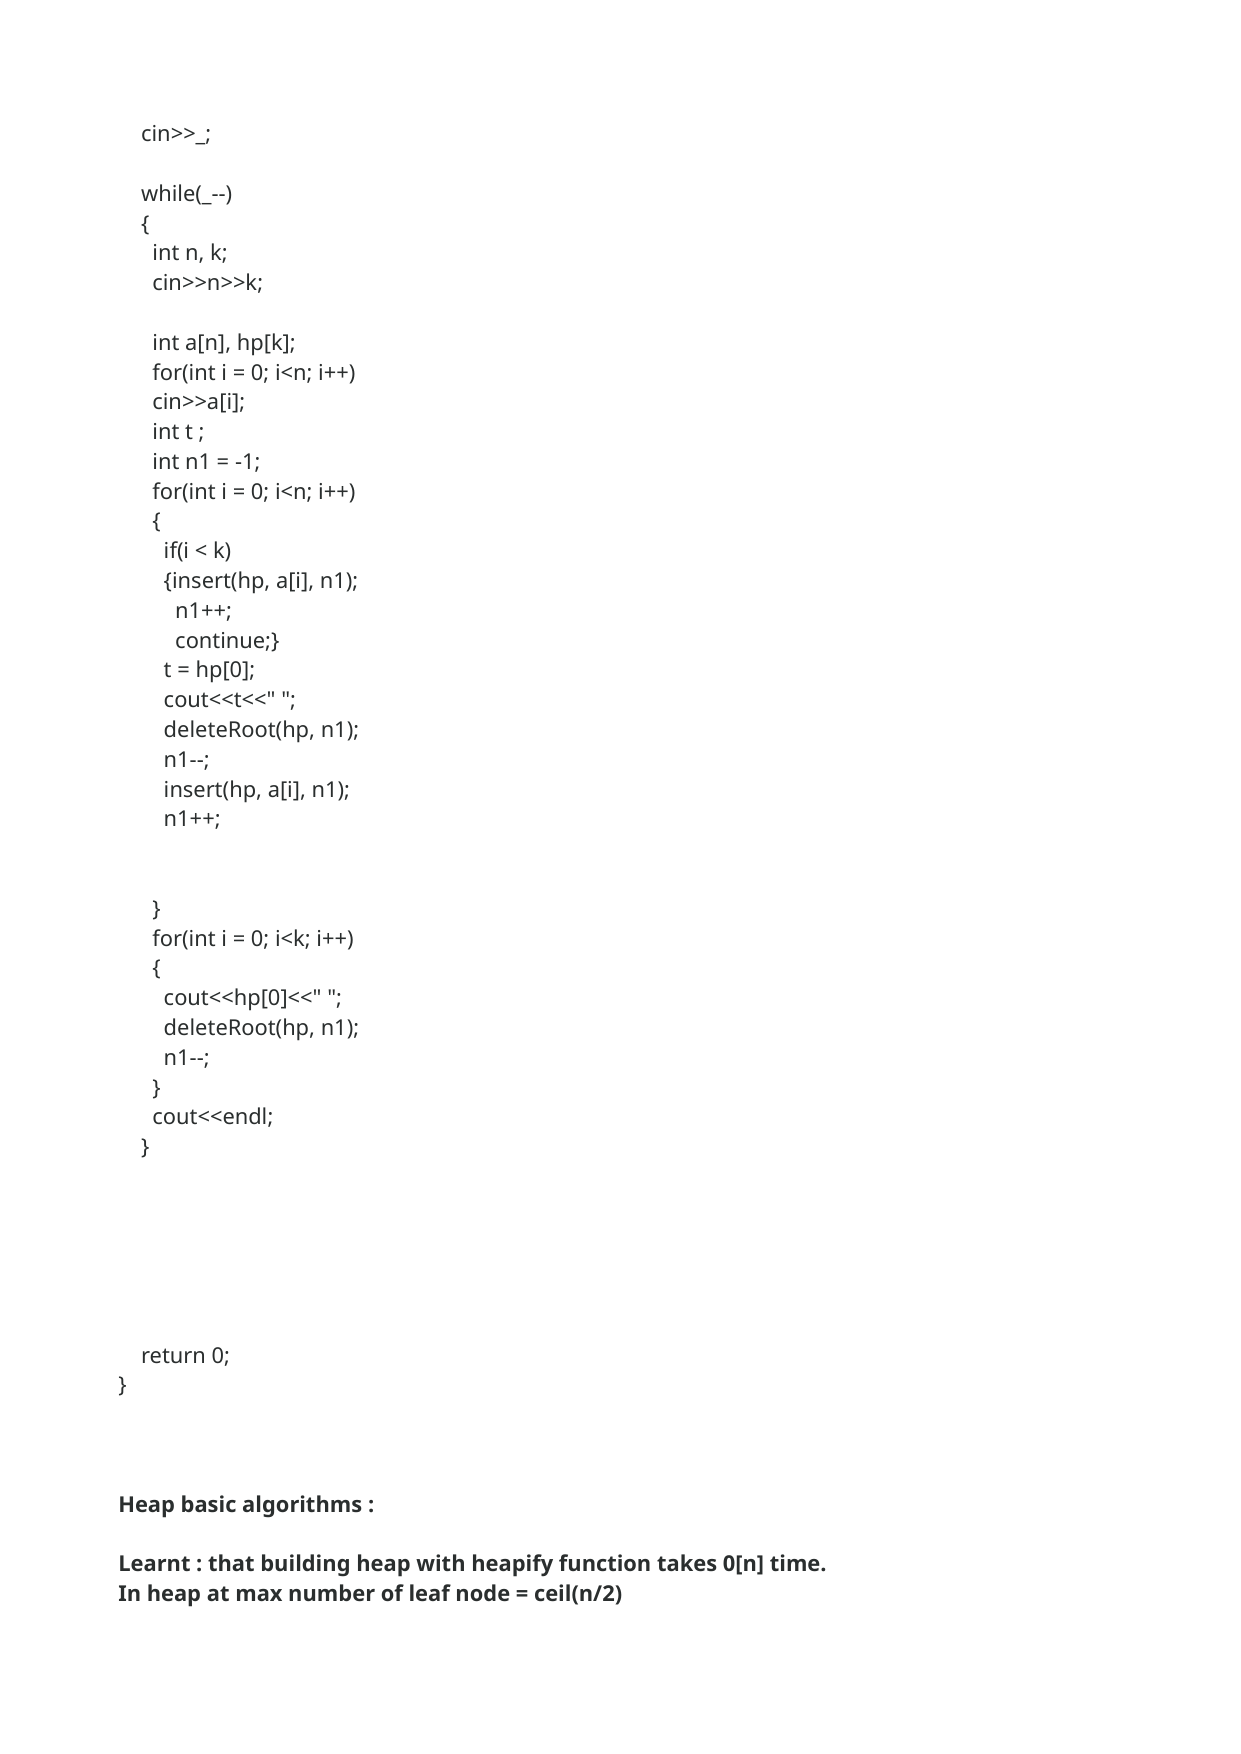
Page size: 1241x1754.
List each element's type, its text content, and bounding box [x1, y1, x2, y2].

text Heap basic algorithms : [118, 1488, 1122, 1518]
text int n1 = -1; [118, 446, 1122, 476]
text if(i < k) [118, 535, 1122, 565]
text n1--; [118, 1042, 1122, 1071]
text In heap at max number of leaf node = ceil(n/2) [118, 1578, 1122, 1608]
text deleteRoot(hp, n1); [118, 1012, 1122, 1042]
text for(int i = 0; i<k; i++) [118, 922, 1122, 952]
text n1++; [118, 595, 1122, 624]
text cin>>n>>k; [118, 267, 1122, 297]
text continue;} [118, 624, 1122, 654]
text } [118, 1131, 1122, 1161]
text int a[n], hp[k]; [118, 327, 1122, 356]
text for(int i = 0; i<n; i++) [118, 356, 1122, 386]
text n1++; [118, 803, 1122, 833]
text Learnt : that building heap with heapify function takes 0[n] time. [118, 1548, 1122, 1578]
text return 0; [118, 1339, 1122, 1369]
text cin>>a[i]; [118, 386, 1122, 416]
text cout<<hp[0]<<" "; [118, 982, 1122, 1012]
text cout<<t<<" "; [118, 684, 1122, 714]
text {insert(hp, a[i], n1); [118, 565, 1122, 595]
text int n, k; [118, 237, 1122, 267]
text int t ; [118, 416, 1122, 446]
text deleteRoot(hp, n1); [118, 714, 1122, 744]
text n1--; [118, 744, 1122, 773]
text while(_--) [118, 178, 1122, 207]
text insert(hp, a[i], n1); [118, 773, 1122, 803]
text } [118, 1071, 1122, 1101]
text { [118, 207, 1122, 237]
text t = hp[0]; [118, 654, 1122, 684]
text } [118, 1369, 1122, 1399]
text cin>>_; [118, 118, 1122, 148]
text { [118, 505, 1122, 535]
text for(int i = 0; i<n; i++) [118, 476, 1122, 505]
text cout<<endl; [118, 1101, 1122, 1131]
text } [118, 893, 1122, 922]
text { [118, 952, 1122, 982]
